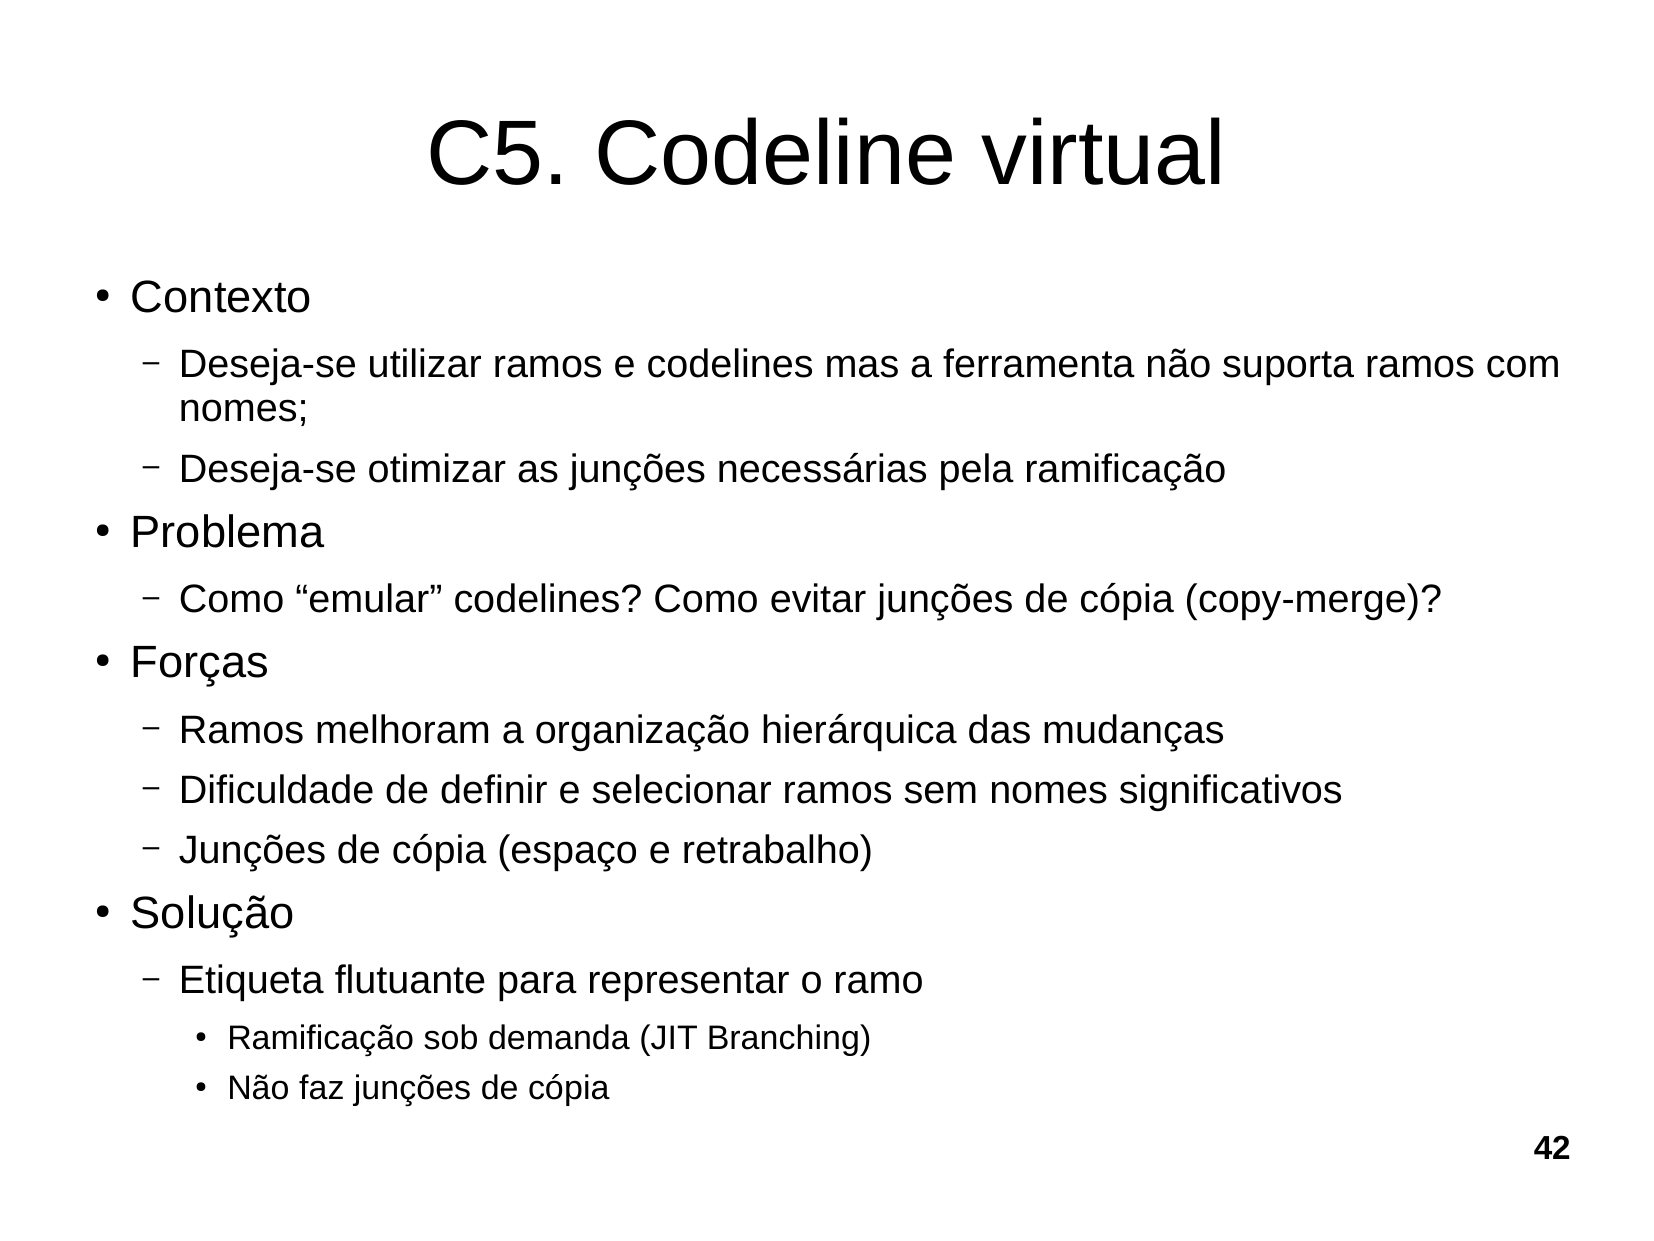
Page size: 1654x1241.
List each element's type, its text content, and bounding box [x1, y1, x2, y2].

list Contexto Deseja-se utilizar ramos e codelines mas a ferramenta não suporta ramos com nomes; Deseja-se otimizar as junções necessárias pela ramificação Problema Como “emular” codelines? Como evitar junções de cópia (copy-merge)? Forças Ramos melhoram a organização hierárquica das mudanças Dificuldade de definir e selecionar ramos sem nomes significativos Junções de cópia (espaço e retrabalho) Solução Etiqueta flutuante para representar o ramo Ramificação sob demanda (JIT Branching) Não faz junções de cópia [82, 271, 1571, 1111]
title C5. Codeline virtual [82, 49, 1571, 257]
